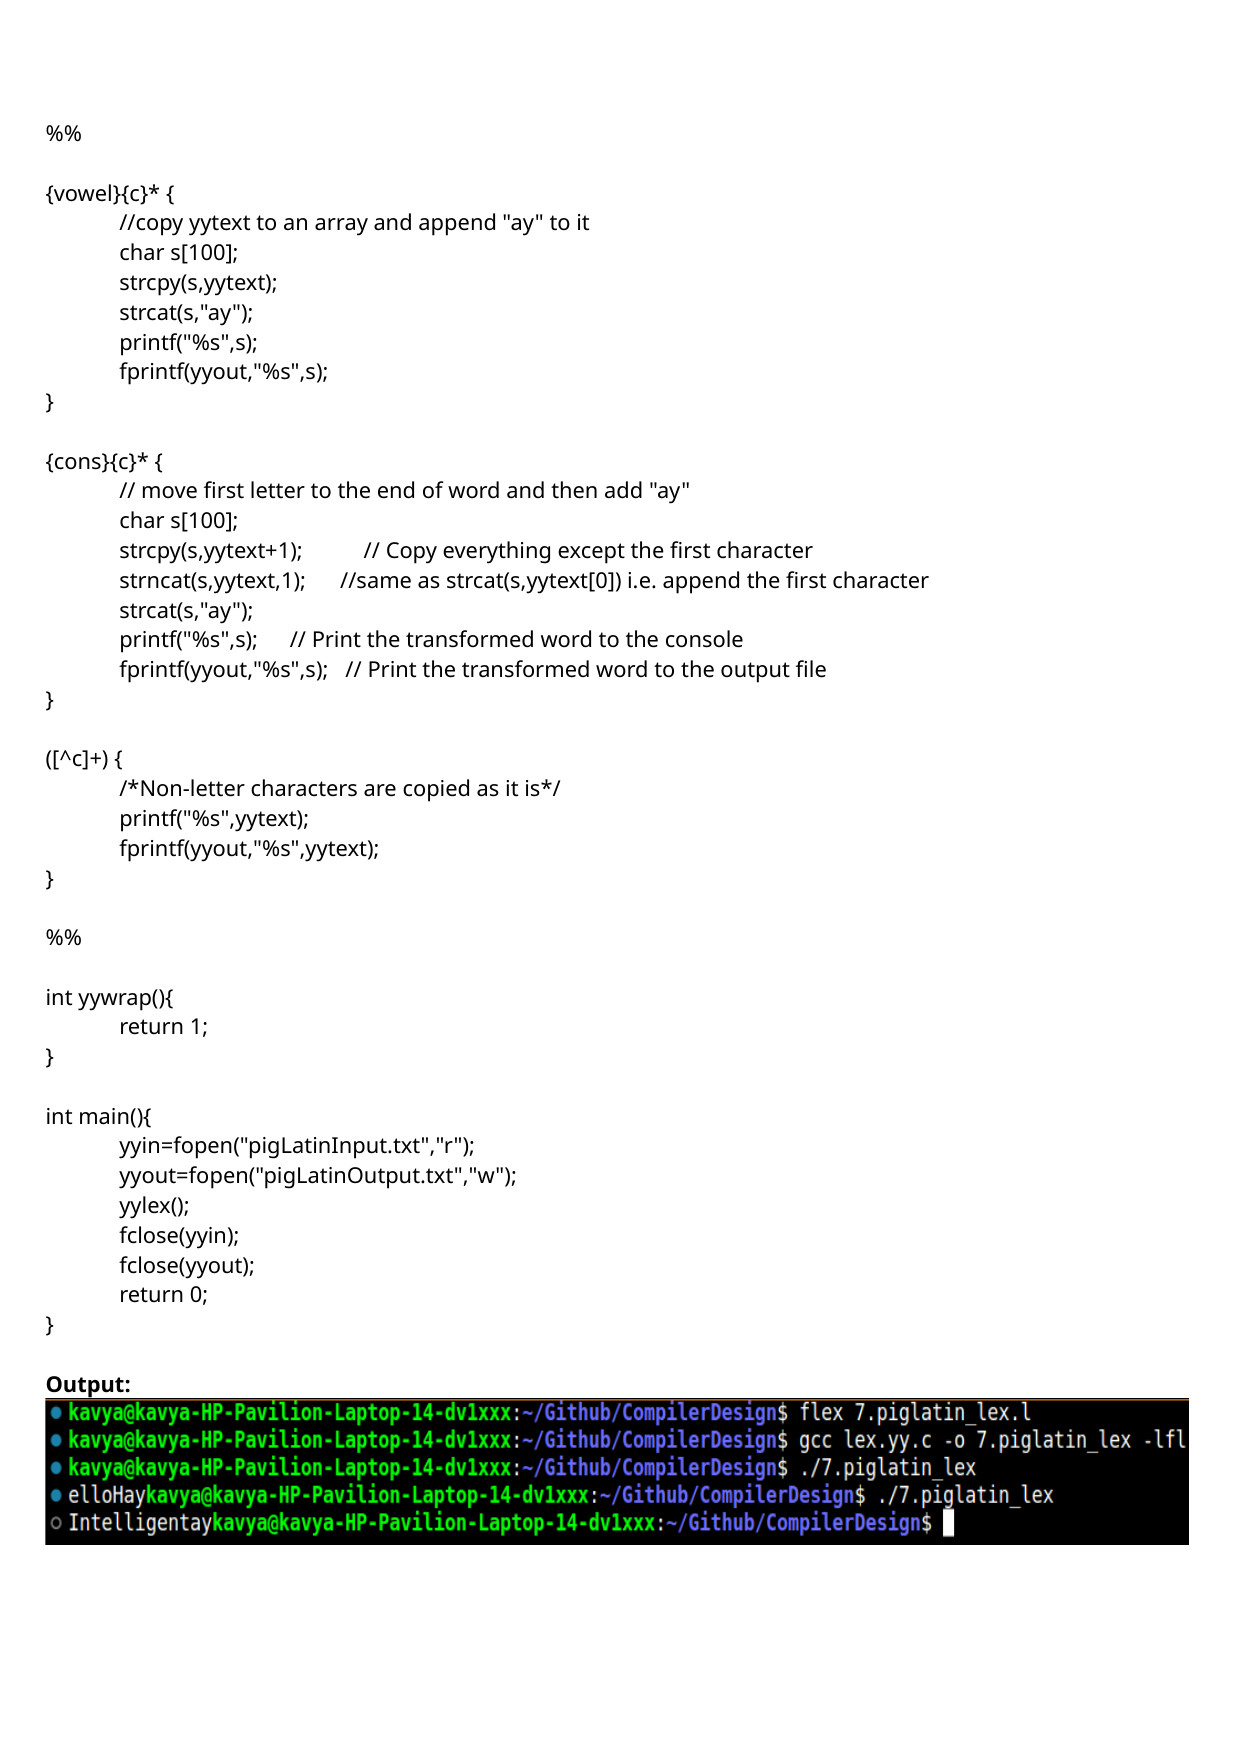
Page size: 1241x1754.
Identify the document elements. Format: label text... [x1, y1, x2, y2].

text } [45, 1041, 1189, 1071]
text } [45, 1309, 1189, 1339]
text %% [45, 118, 1189, 148]
text fprintf(yyout,"%s",yytext); [45, 833, 1189, 863]
text {vowel}{c}* { [45, 178, 1189, 207]
text yyin=fopen("pigLatinInput.txt","r"); [45, 1130, 1189, 1160]
text fprintf(yyout,"%s",s); [45, 356, 1189, 386]
text strcpy(s,yytext); [45, 267, 1189, 297]
text printf("%s",s); // Print the transformed word to the console [45, 624, 1189, 654]
text yyout=fopen("pigLatinOutput.txt","w"); [45, 1160, 1189, 1190]
text %% [45, 922, 1189, 952]
text printf("%s",s); [45, 327, 1189, 356]
text fclose(yyin); [45, 1220, 1189, 1249]
text //copy yytext to an array and append "ay" to it [45, 207, 1189, 237]
text Output: [45, 1369, 1189, 1398]
text yylex(); [45, 1190, 1189, 1220]
text strcat(s,"ay"); [45, 594, 1189, 624]
text fprintf(yyout,"%s",s); // Print the transformed word to the output file [45, 654, 1189, 684]
text {cons}{c}* { [45, 446, 1189, 475]
picture [45, 1398, 1189, 1545]
text strncat(s,yytext,1); //same as strcat(s,yytext[0]) i.e. append the first character [45, 565, 1189, 594]
text strcpy(s,yytext+1); // Copy everything except the first character [45, 535, 1189, 565]
text char s[100]; [45, 237, 1189, 267]
text int yywrap(){ [45, 982, 1189, 1011]
text } [45, 386, 1189, 416]
text // move first letter to the end of word and then add "ay" [45, 475, 1189, 505]
text printf("%s",yytext); [45, 803, 1189, 833]
text fclose(yyout); [45, 1249, 1189, 1279]
text return 1; [45, 1011, 1189, 1041]
text } [45, 684, 1189, 714]
text return 0; [45, 1279, 1189, 1309]
text } [45, 863, 1189, 892]
text strcat(s,"ay"); [45, 297, 1189, 327]
text ([^c]+) { [45, 743, 1189, 773]
text char s[100]; [45, 505, 1189, 535]
text /*Non-letter characters are copied as it is*/ [45, 773, 1189, 803]
text int main(){ [45, 1101, 1189, 1130]
